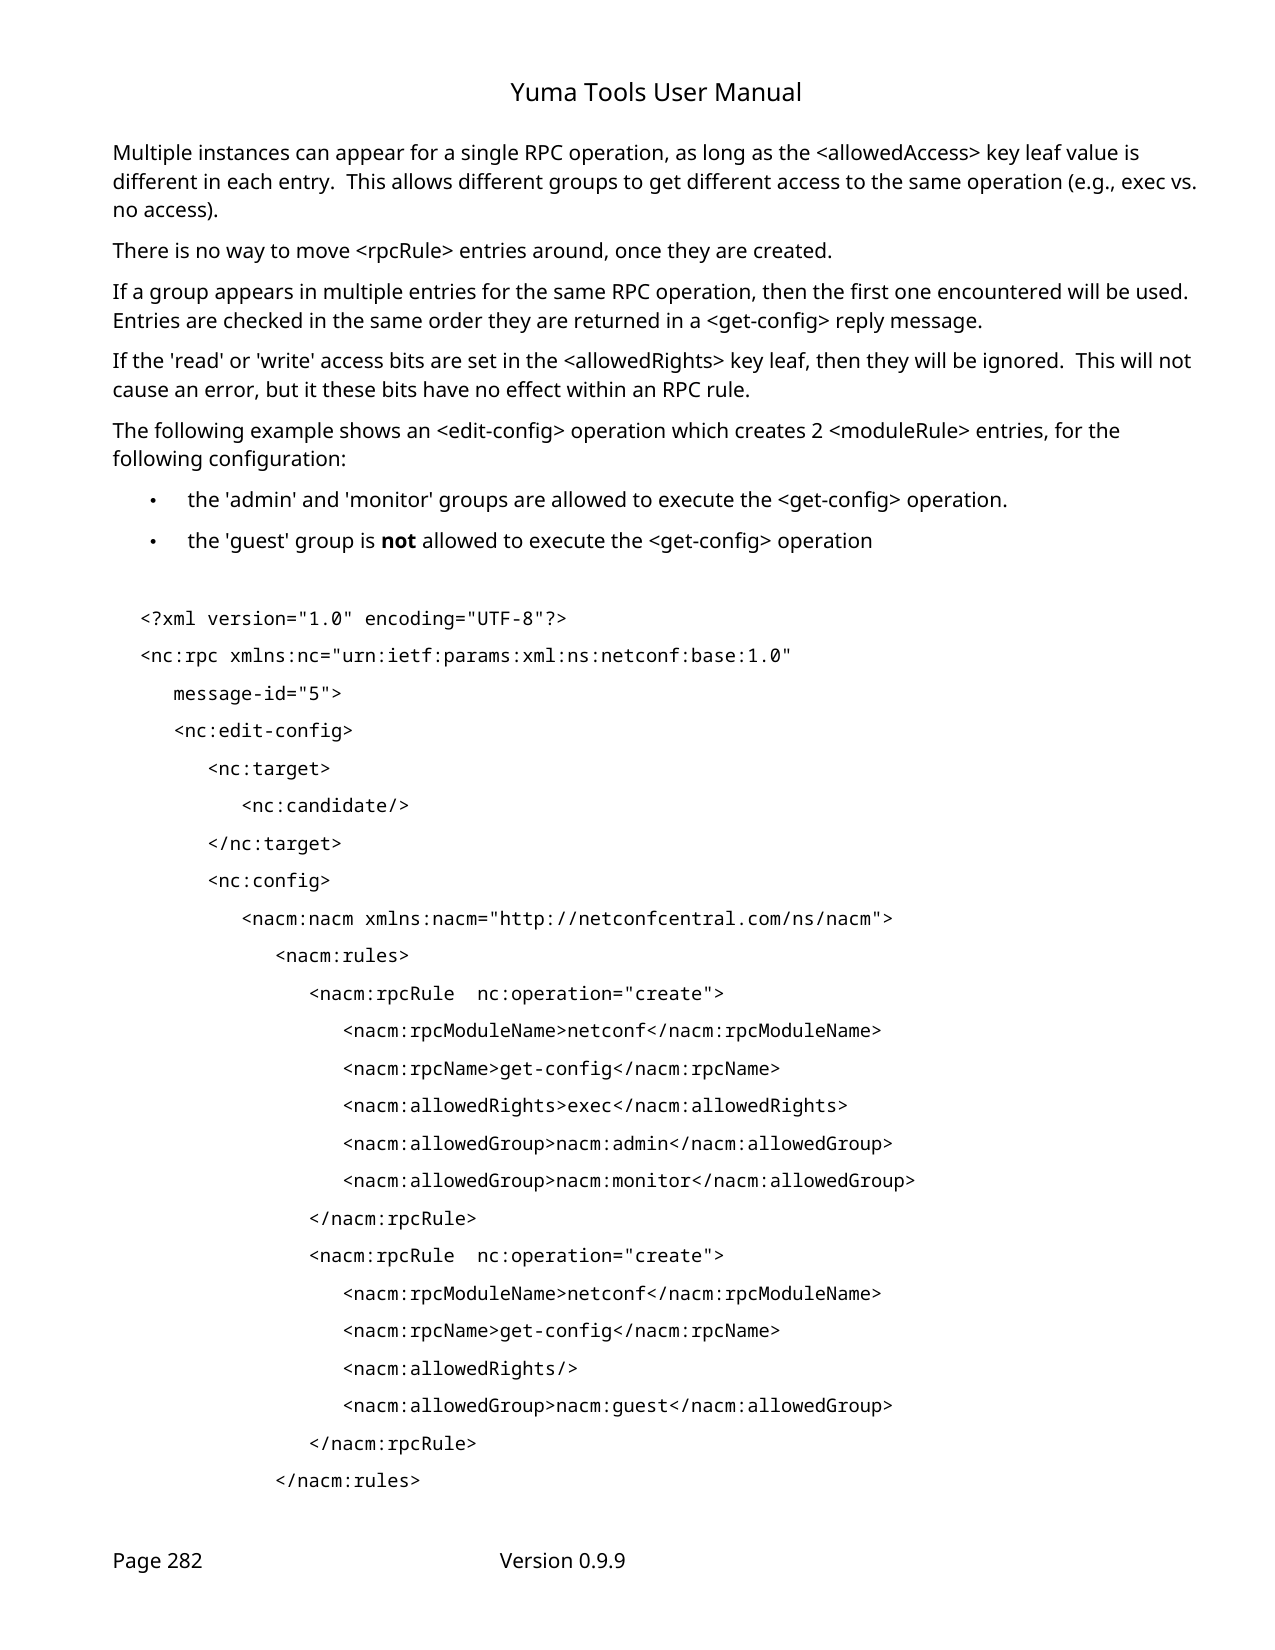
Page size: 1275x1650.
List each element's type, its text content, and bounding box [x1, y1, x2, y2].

text <nacm:nacm xmlns:nacm="http://netconfcentral.com/ns/nacm"> [139, 905, 1200, 930]
text <nacm:rpcRule nc:operation="create"> [139, 1242, 1200, 1268]
text <nacm:rpcModuleName>netconf</nacm:rpcModuleName> [139, 1280, 1200, 1305]
text </nc:target> [139, 830, 1200, 855]
text There is no way to move <rpcRule> entries around, once they are created. [112, 236, 1200, 265]
text message-id="5"> [139, 680, 1200, 705]
text <nacm:rpcName>get-config</nacm:rpcName> [139, 1055, 1200, 1080]
text <nacm:rules> [139, 942, 1200, 968]
text <nc:config> [139, 867, 1200, 893]
text <nacm:allowedRights>exec</nacm:allowedRights> [139, 1092, 1200, 1118]
text <nacm:rpcName>get-config</nacm:rpcName> [139, 1317, 1200, 1343]
text <nacm:rpcRule nc:operation="create"> [139, 980, 1200, 1005]
text <nc:rpc xmlns:nc="urn:ietf:params:xml:ns:netconf:base:1.0" [139, 642, 1200, 668]
list the 'guest' group is not allowed to execute the <get-config> operation [150, 526, 1200, 555]
text <nacm:allowedGroup>nacm:monitor</nacm:allowedGroup> [139, 1167, 1200, 1193]
text <nacm:allowedGroup>nacm:admin</nacm:allowedGroup> [139, 1130, 1200, 1155]
text <nc:candidate/> [139, 792, 1200, 818]
text Multiple instances can appear for a single RPC operation, as long as the <allowedAccess> key leaf value is different in each entry. This allows different groups to get different access to the same operation (e.g., exec vs. no access). [112, 138, 1200, 224]
text If the 'read' or 'write' access bits are set in the <allowedRights> key leaf, then they will be ignored. This will not cause an error, but it these bits have no effect within an RPC rule. [112, 347, 1200, 403]
text If a group appears in multiple entries for the same RPC operation, then the first one encountered will be used. Entries are checked in the same order they are returned in a <get-config> reply message. [112, 277, 1200, 334]
text </nacm:rules> [139, 1467, 1200, 1493]
text The following example shows an <edit-config> operation which creates 2 <moduleRule> entries, for the following configuration: [112, 416, 1200, 473]
text <nacm:allowedRights/> [139, 1355, 1200, 1380]
text <nc:target> [139, 755, 1200, 780]
text </nacm:rpcRule> [139, 1205, 1200, 1230]
text <nacm:allowedGroup>nacm:guest</nacm:allowedGroup> [139, 1392, 1200, 1418]
text <?xml version="1.0" encoding="UTF-8"?> [139, 605, 1200, 630]
text <nacm:rpcModuleName>netconf</nacm:rpcModuleName> [139, 1017, 1200, 1043]
list the 'admin' and 'monitor' groups are allowed to execute the <get-config> operation. [150, 485, 1200, 514]
text <nc:edit-config> [139, 717, 1200, 743]
text </nacm:rpcRule> [139, 1430, 1200, 1455]
